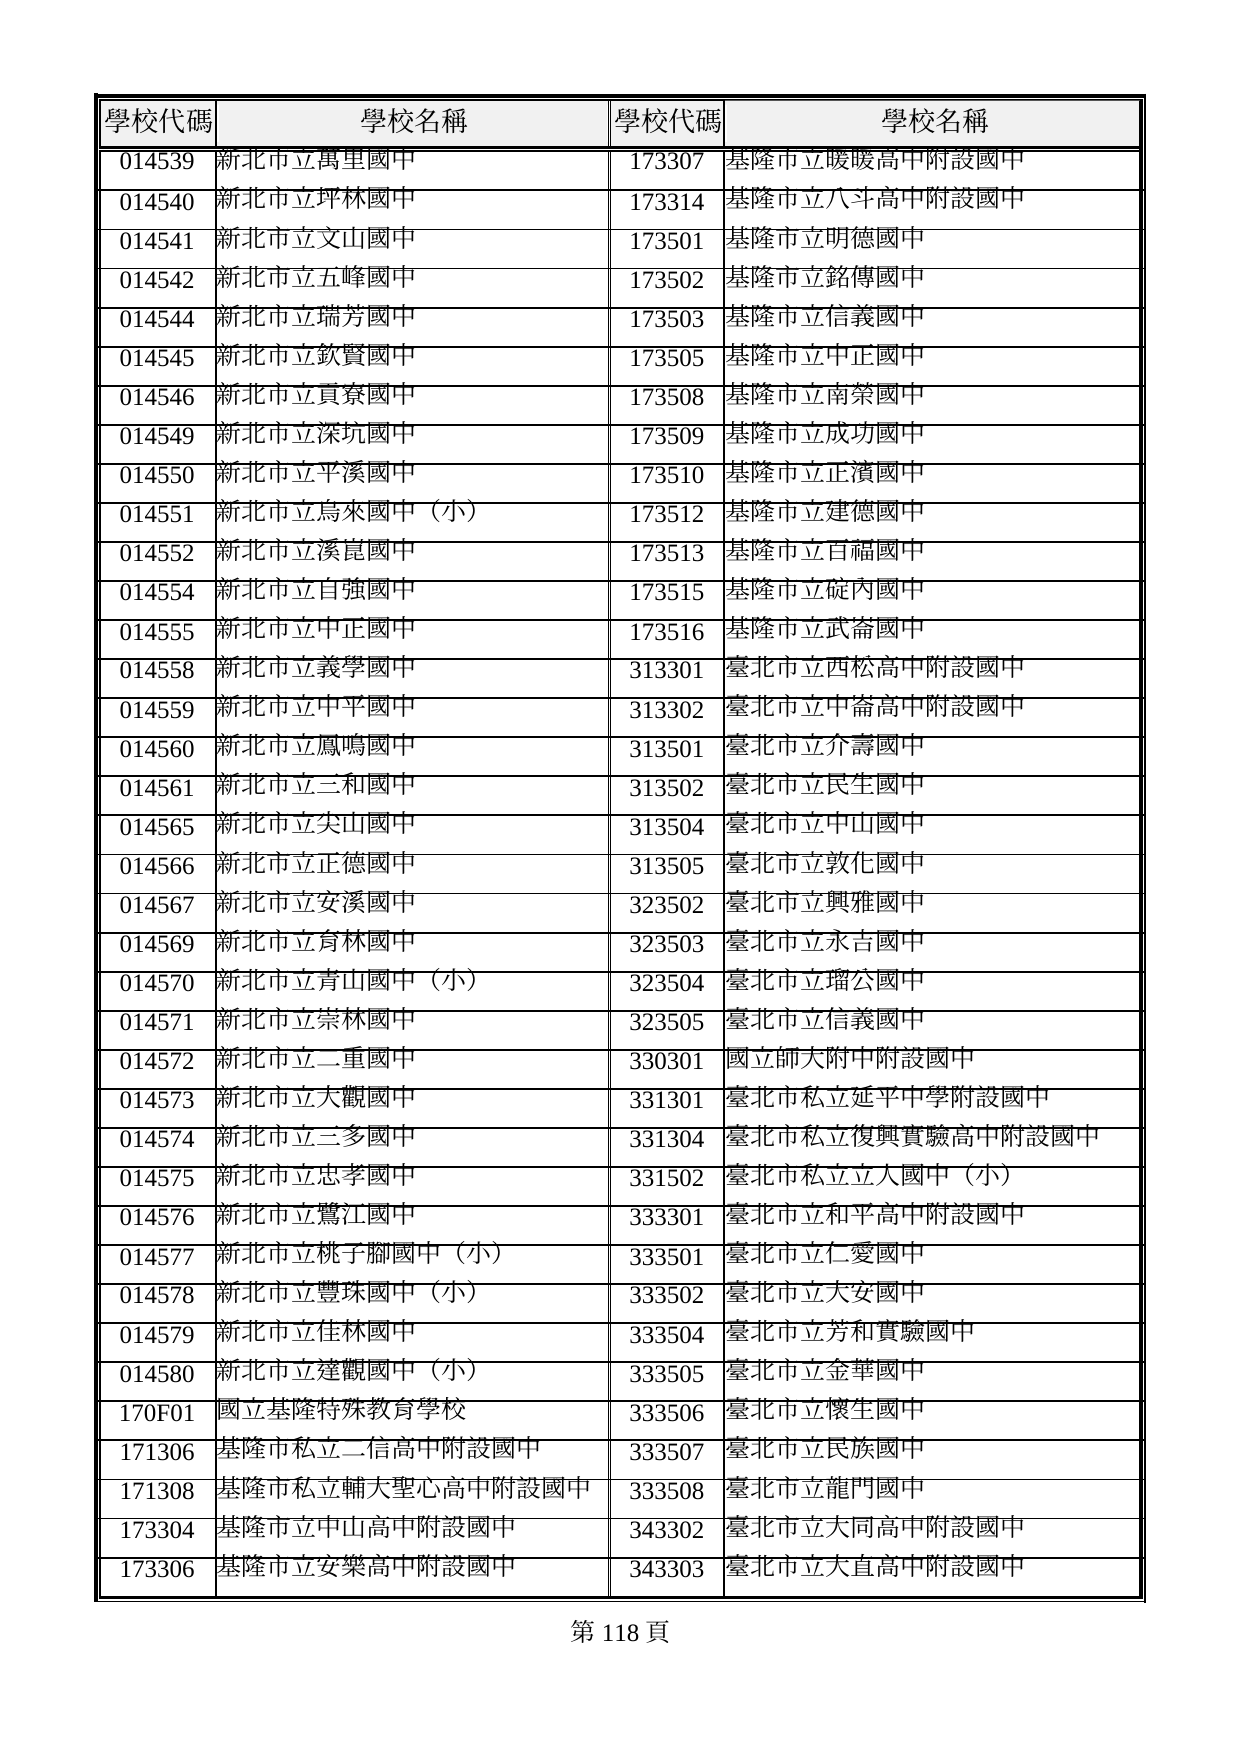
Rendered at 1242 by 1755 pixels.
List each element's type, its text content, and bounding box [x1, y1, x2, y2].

text 新北市立瑞芳國中 [217, 309, 608, 333]
text [725, 333, 1117, 346]
text [611, 880, 723, 893]
text [611, 606, 723, 619]
text 基隆市立武崙國中 [725, 621, 1117, 646]
text 313505 [611, 855, 723, 880]
text [611, 1036, 723, 1049]
text [725, 450, 1117, 463]
text 基隆市立暖暖高中附設國中 [725, 152, 1117, 177]
text 171308 [119, 1480, 215, 1505]
text 基隆市立八斗高中附設國中 [725, 191, 1117, 216]
text 014554 [119, 582, 215, 606]
text 173503 [611, 309, 723, 333]
text 新北市立烏來國中（小） [217, 504, 608, 528]
text [611, 684, 723, 697]
text 173510 [611, 465, 723, 489]
text 014565 [119, 816, 215, 841]
text 新北市立三多國中 [217, 1129, 608, 1153]
text 新北市立二重國中 [217, 1051, 608, 1075]
text [119, 606, 215, 619]
text 新北市立忠孝國中 [217, 1168, 608, 1192]
text [725, 411, 1117, 424]
text [725, 646, 1117, 658]
text 014579 [119, 1324, 215, 1349]
text [611, 528, 723, 541]
text 014569 [119, 934, 215, 958]
text [611, 1309, 723, 1322]
text [119, 1271, 215, 1283]
text 基隆市立明德國中 [725, 230, 1117, 255]
text [217, 528, 608, 541]
text [217, 1505, 608, 1518]
text [119, 1153, 215, 1166]
text 基隆市立中正國中 [725, 348, 1117, 372]
text 新北市立崇林國中 [217, 1012, 608, 1036]
text 基隆市立正濱國中 [725, 465, 1117, 489]
text 014573 [119, 1090, 215, 1114]
text [611, 1114, 723, 1127]
text [611, 841, 723, 854]
text [725, 1192, 1117, 1205]
text [217, 802, 608, 814]
text 臺北市立大安國中 [725, 1285, 1117, 1309]
text [725, 1153, 1117, 1166]
text 333508 [611, 1480, 723, 1505]
text 014558 [119, 660, 215, 684]
text 國立師大附中附設國中 [725, 1051, 1117, 1075]
text [611, 177, 723, 189]
text 014542 [119, 269, 215, 294]
text [217, 372, 608, 385]
text [119, 997, 215, 1010]
text [725, 255, 1117, 268]
text [611, 1075, 723, 1088]
text [725, 1036, 1117, 1049]
text 新北市立青山國中（小） [217, 973, 608, 997]
text [725, 1427, 1117, 1439]
text 014539 [119, 152, 215, 177]
text 臺北市立中山國中 [725, 816, 1117, 841]
text [725, 724, 1117, 736]
text 331301 [611, 1090, 723, 1114]
text 014551 [119, 504, 215, 528]
text [119, 684, 215, 697]
text 313302 [611, 699, 723, 724]
text 173515 [611, 582, 723, 606]
text 331304 [611, 1129, 723, 1153]
text [725, 1075, 1117, 1088]
text [119, 1427, 215, 1439]
text [725, 1388, 1117, 1400]
text [611, 450, 723, 463]
text 173516 [611, 621, 723, 646]
text [611, 1388, 723, 1400]
text [611, 411, 723, 424]
text 014549 [119, 426, 215, 450]
text [217, 880, 608, 893]
text 333507 [611, 1441, 723, 1466]
text 臺北市立民生國中 [725, 777, 1117, 802]
text [119, 1388, 215, 1400]
text 基隆市立中山高中附設國中 [217, 1519, 608, 1544]
text [611, 1544, 723, 1557]
text 173512 [611, 504, 723, 528]
text [119, 1036, 215, 1049]
text 333506 [611, 1402, 723, 1427]
text 新北市立桃子腳國中（小） [217, 1246, 608, 1271]
text [217, 333, 608, 346]
text [119, 1231, 215, 1244]
text [119, 411, 215, 424]
text 173304 [119, 1519, 215, 1544]
text [217, 684, 608, 697]
text 基隆市立信義國中 [725, 309, 1117, 333]
text 173314 [611, 191, 723, 216]
text 新北市立豐珠國中（小） [217, 1285, 608, 1309]
text [119, 1466, 215, 1479]
text 333502 [611, 1285, 723, 1309]
text 170F01 [119, 1402, 215, 1427]
text 新北市立大觀國中 [217, 1090, 608, 1114]
text 330301 [611, 1051, 723, 1075]
text [217, 919, 608, 932]
text [119, 294, 215, 307]
text [611, 724, 723, 736]
text [119, 216, 215, 229]
text 臺北市立信義國中 [725, 1012, 1117, 1036]
text 臺北市立大同高中附設國中 [725, 1519, 1117, 1544]
text 333505 [611, 1363, 723, 1388]
text [725, 1271, 1117, 1283]
text 333501 [611, 1246, 723, 1271]
text 313502 [611, 777, 723, 802]
text [217, 1427, 608, 1439]
text 014550 [119, 465, 215, 489]
text [611, 372, 723, 385]
text [725, 684, 1117, 697]
text [217, 1466, 608, 1479]
text 新北市立坪林國中 [217, 191, 608, 216]
text [217, 997, 608, 1010]
text [725, 606, 1117, 619]
text 新北市立鷺江國中 [217, 1207, 608, 1231]
text 臺北市私立立人國中（小） [725, 1168, 1117, 1192]
text 新北市立正德國中 [217, 855, 608, 880]
text [119, 919, 215, 932]
text 基隆市立百福國中 [725, 543, 1117, 567]
text 014561 [119, 777, 215, 802]
text 333301 [611, 1207, 723, 1231]
text [119, 528, 215, 541]
text [611, 1271, 723, 1283]
text 臺北市立瑠公國中 [725, 973, 1117, 997]
text [725, 880, 1117, 893]
text [611, 1231, 723, 1244]
text [611, 763, 723, 775]
text 331502 [611, 1168, 723, 1192]
text 基隆市立碇內國中 [725, 582, 1117, 606]
text [119, 1505, 215, 1518]
text 臺北市立和平高中附設國中 [725, 1207, 1117, 1231]
text 014546 [119, 387, 215, 411]
text [725, 1231, 1117, 1244]
text 014559 [119, 699, 215, 724]
text 新北市立溪崑國中 [217, 543, 608, 567]
text [217, 724, 608, 736]
text [725, 528, 1117, 541]
text [217, 646, 608, 658]
text 基隆市私立二信高中附設國中 [217, 1441, 608, 1466]
text 新北市立文山國中 [217, 230, 608, 255]
text [725, 763, 1117, 775]
text [725, 372, 1117, 385]
text [611, 1427, 723, 1439]
text 基隆市立銘傳國中 [725, 269, 1117, 294]
text 新北市立尖山國中 [217, 816, 608, 841]
text 014540 [119, 191, 215, 216]
text 臺北市立民族國中 [725, 1441, 1117, 1466]
text [217, 177, 608, 189]
text [725, 1544, 1117, 1557]
text 臺北市立金華國中 [725, 1363, 1117, 1388]
text 014566 [119, 855, 215, 880]
text 323503 [611, 934, 723, 958]
text [217, 1544, 608, 1557]
text 014567 [119, 894, 215, 919]
text [611, 1349, 723, 1361]
text [611, 802, 723, 814]
text [725, 919, 1117, 932]
text 基隆市立成功國中 [725, 426, 1117, 450]
text 173509 [611, 426, 723, 450]
text 新北市立貢寮國中 [217, 387, 608, 411]
text [217, 763, 608, 775]
text 基隆市立南榮國中 [725, 387, 1117, 411]
text 323502 [611, 894, 723, 919]
text [217, 1309, 608, 1322]
text 臺北市立懷生國中 [725, 1402, 1117, 1427]
text 臺北市立永吉國中 [725, 934, 1117, 958]
text [119, 802, 215, 814]
text [217, 294, 608, 307]
text 014552 [119, 543, 215, 567]
text [725, 841, 1117, 854]
text 臺北市立大直高中附設國中 [725, 1559, 1117, 1583]
text [119, 1544, 215, 1557]
text [725, 177, 1117, 189]
text 323504 [611, 973, 723, 997]
text 014541 [119, 230, 215, 255]
text 新北市立達觀國中（小） [217, 1363, 608, 1388]
text 新北市立五峰國中 [217, 269, 608, 294]
text [725, 1466, 1117, 1479]
text [611, 997, 723, 1010]
text 014571 [119, 1012, 215, 1036]
text 臺北市私立延平中學附設國中 [725, 1090, 1117, 1114]
text 173505 [611, 348, 723, 372]
text [217, 1349, 608, 1361]
text [217, 1231, 608, 1244]
text [725, 216, 1117, 229]
text 014555 [119, 621, 215, 646]
text 臺北市立興雅國中 [725, 894, 1117, 919]
text [119, 724, 215, 736]
text 基隆市私立輔大聖心高中附設國中 [217, 1480, 608, 1505]
text [611, 489, 723, 502]
text 新北市立育林國中 [217, 934, 608, 958]
text 343303 [611, 1559, 723, 1583]
text 313501 [611, 738, 723, 763]
text 014575 [119, 1168, 215, 1192]
text 173501 [611, 230, 723, 255]
text [725, 802, 1117, 814]
text 313301 [611, 660, 723, 684]
text [217, 958, 608, 971]
text [119, 1114, 215, 1127]
text 基隆市立安樂高中附設國中 [217, 1559, 608, 1583]
text 173307 [611, 152, 723, 177]
text 新北市立中正國中 [217, 621, 608, 646]
text 173502 [611, 269, 723, 294]
text 173306 [119, 1559, 215, 1583]
text 臺北市私立復興實驗高中附設國中 [725, 1129, 1117, 1153]
text [611, 1505, 723, 1518]
text 新北市立佳林國中 [217, 1324, 608, 1349]
text [611, 646, 723, 658]
text [217, 841, 608, 854]
text [611, 567, 723, 580]
text [611, 216, 723, 229]
text 基隆市立建德國中 [725, 504, 1117, 528]
text [725, 489, 1117, 502]
text 343302 [611, 1519, 723, 1544]
text 國立基隆特殊教育學校 [217, 1402, 608, 1427]
text [725, 958, 1117, 971]
text [119, 763, 215, 775]
text [217, 1114, 608, 1127]
text [217, 1153, 608, 1166]
text [217, 1271, 608, 1283]
text 新北市立中平國中 [217, 699, 608, 724]
text 014560 [119, 738, 215, 763]
text 014544 [119, 309, 215, 333]
text 新北市立萬里國中 [217, 152, 608, 177]
text 臺北市立介壽國中 [725, 738, 1117, 763]
text [119, 567, 215, 580]
text [217, 1192, 608, 1205]
text 323505 [611, 1012, 723, 1036]
text [119, 255, 215, 268]
text [611, 919, 723, 932]
text [725, 1114, 1117, 1127]
text [119, 489, 215, 502]
text 臺北市立仁愛國中 [725, 1246, 1117, 1271]
text 臺北市立芳和實驗國中 [725, 1324, 1117, 1349]
text [611, 255, 723, 268]
text 173513 [611, 543, 723, 567]
text 014574 [119, 1129, 215, 1153]
text [119, 880, 215, 893]
text 臺北市立中崙高中附設國中 [725, 699, 1117, 724]
text [217, 255, 608, 268]
text [217, 216, 608, 229]
text [217, 567, 608, 580]
text 171306 [119, 1441, 215, 1466]
text [725, 1505, 1117, 1518]
text 新北市立深坑國中 [217, 426, 608, 450]
text [119, 1192, 215, 1205]
text [119, 372, 215, 385]
text [217, 450, 608, 463]
text 新北市立自強國中 [217, 582, 608, 606]
text [217, 606, 608, 619]
text 新北市立三和國中 [217, 777, 608, 802]
text [725, 567, 1117, 580]
text [119, 646, 215, 658]
text 臺北市立龍門國中 [725, 1480, 1117, 1505]
text [725, 1309, 1117, 1322]
text [611, 333, 723, 346]
text 新北市立安溪國中 [217, 894, 608, 919]
text [119, 450, 215, 463]
text [217, 411, 608, 424]
text 新北市立欽賢國中 [217, 348, 608, 372]
text [217, 489, 608, 502]
text [217, 1388, 608, 1400]
text 新北市立義學國中 [217, 660, 608, 684]
text [119, 333, 215, 346]
text 014580 [119, 1363, 215, 1388]
text 333504 [611, 1324, 723, 1349]
text [611, 1153, 723, 1166]
text [611, 958, 723, 971]
text 臺北市立敦化國中 [725, 855, 1117, 880]
text 臺北市立西松高中附設國中 [725, 660, 1117, 684]
text [119, 1309, 215, 1322]
text [119, 1075, 215, 1088]
text [119, 841, 215, 854]
text 014570 [119, 973, 215, 997]
text [217, 1036, 608, 1049]
text [119, 177, 215, 189]
text 014572 [119, 1051, 215, 1075]
text 新北市立鳳鳴國中 [217, 738, 608, 763]
text 313504 [611, 816, 723, 841]
text 新北市立平溪國中 [217, 465, 608, 489]
text [217, 1075, 608, 1088]
text [725, 1349, 1117, 1361]
text 014577 [119, 1246, 215, 1271]
text 014545 [119, 348, 215, 372]
text [119, 958, 215, 971]
text [725, 997, 1117, 1010]
text [611, 294, 723, 307]
text [611, 1466, 723, 1479]
text [119, 1349, 215, 1361]
text 173508 [611, 387, 723, 411]
text [611, 1192, 723, 1205]
text [725, 294, 1117, 307]
text 014576 [119, 1207, 215, 1231]
text 014578 [119, 1285, 215, 1309]
